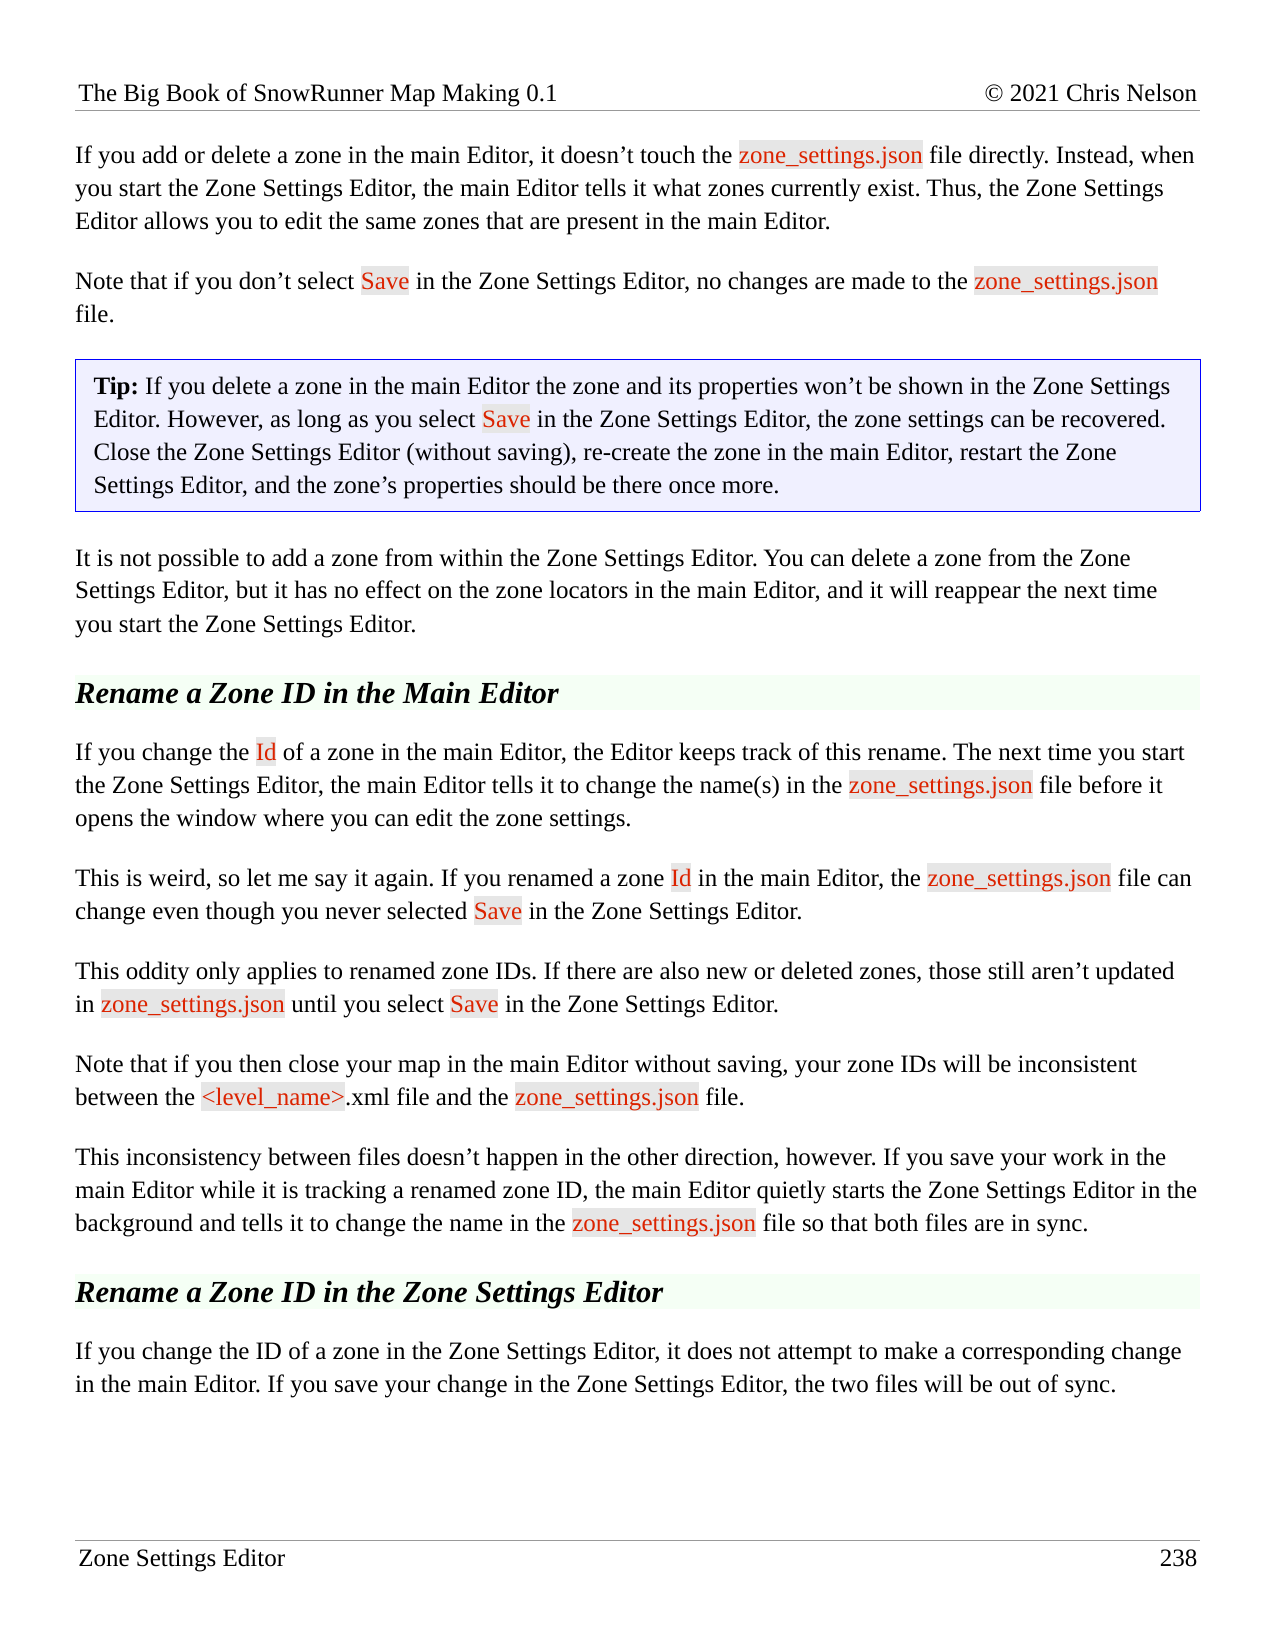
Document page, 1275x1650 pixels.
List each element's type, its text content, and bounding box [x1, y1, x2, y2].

text This inconsistency between files doesn’t happen in the other direction, however. If you save your work in the main Editor while it is tracking a renamed zone ID, the main Editor quietly starts the Zone Settings Editor in the background and tells it to change the name in the zone_settings.json file so that both files are in sync. [75, 1142, 1200, 1237]
text It is not possible to add a zone from within the Zone Settings Editor. You can delete a zone from the Zone Settings Editor, but it has no effect on the zone locators in the main Editor, and it will reappear the next time you start the Zone Settings Editor. [75, 543, 1200, 637]
list If you delete a zone in the main Editor the zone and its properties won’t be shown in the Zone Settings Editor. However, as long as you select Save in the Zone Settings Editor, the zone settings can be recovered. Close the Zone Settings Editor (without saving), re-create the zone in the main Editor, restart the Zone Settings Editor, and the zone’s properties should be there once more. [76, 360, 1200, 511]
text If you change the ID of a zone in the Zone Settings Editor, it does not attempt to make a corresponding change in the main Editor. If you save your change in the Zone Settings Editor, the two files will be out of sync. [75, 1336, 1200, 1398]
subtitle Rename a Zone ID in the Zone Settings Editor [75, 1274, 1200, 1309]
subtitle Rename a Zone ID in the Main Editor [75, 675, 1200, 710]
text This is weird, so let me say it again. If you renamed a zone Id in the main Editor, the zone_settings.json file can change even though you never selected Save in the Zone Settings Editor. [75, 863, 1200, 925]
text Note that if you then close your map in the main Editor without saving, your zone IDs will be inconsistent between the <level_name>.xml file and the zone_settings.json file. [75, 1049, 1200, 1111]
text If you change the Id of a zone in the main Editor, the Editor keeps track of this rename. The next time you start the Zone Settings Editor, the main Editor tells it to change the name(s) in the zone_settings.json file before it opens the window where you can edit the zone settings. [75, 737, 1200, 832]
text If you add or delete a zone in the main Editor, it doesn’t touch the zone_settings.json file directly. Instead, when you start the Zone Settings Editor, the main Editor tells it what zones currently exist. Thus, the Zone Settings Editor allows you to edit the same zones that are present in the main Editor. [75, 140, 1200, 235]
text Note that if you don’t select Save in the Zone Settings Editor, no changes are made to the zone_settings.json file. [75, 266, 1200, 328]
text This oddity only applies to renamed zone IDs. If there are also new or deleted zones, those still aren’t updated in zone_settings.json until you select Save in the Zone Settings Editor. [75, 956, 1200, 1018]
